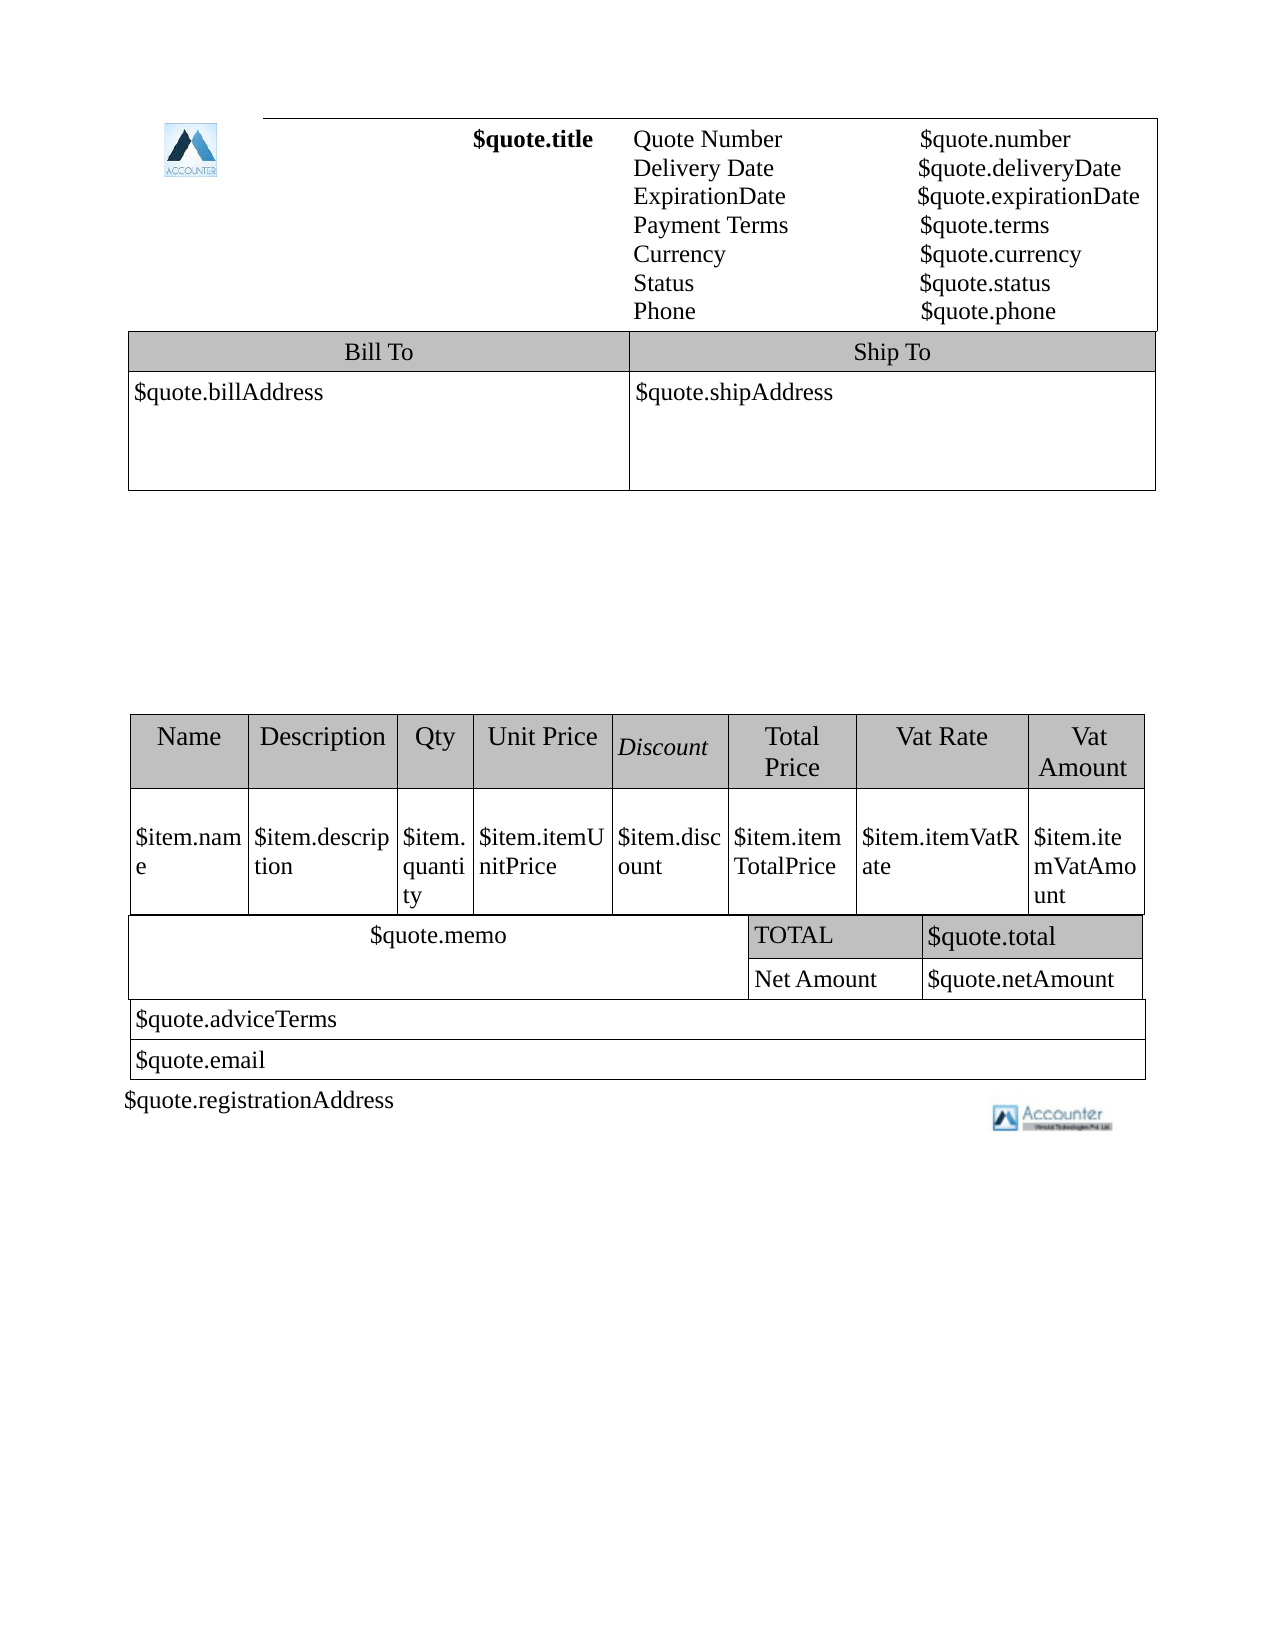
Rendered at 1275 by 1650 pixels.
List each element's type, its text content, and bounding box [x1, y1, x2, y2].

table_header [903, 1079, 1157, 1143]
table_cell $quote.netAmount [923, 959, 1142, 998]
table_header $quote.title [263, 119, 627, 331]
table_header $quote.registrationAddress [118, 1079, 902, 1178]
picture [164, 123, 217, 177]
table_header Vat Rate [857, 715, 1028, 788]
table_header Unit Price [474, 715, 612, 788]
table_cell $item.itemVatRate [857, 789, 1028, 914]
table_header Bill To [129, 332, 629, 371]
table_cell $quote.email [131, 1040, 1145, 1079]
table_cell $item.description [249, 789, 397, 914]
table_cell $quote.billAddress [129, 372, 629, 490]
table_cell $item.discount [613, 789, 728, 914]
table_header $quote.memo [129, 916, 748, 998]
table_header Name [131, 715, 248, 788]
table_header Total Price [729, 715, 856, 788]
picture [987, 1095, 1119, 1144]
table_header Quote Number $quote.number Delivery Date $quote.deliveryDate ExpirationDate $quote.expirationDate Payment Terms $quote.terms Currency $quote.currency Status $quote.status Phone $quote.phone [628, 119, 1157, 331]
table_header [903, 1144, 1157, 1178]
table_header Description [249, 715, 397, 788]
table_header Discount [613, 715, 728, 788]
table_header [118, 118, 263, 331]
table_header $quote.total [923, 916, 1142, 958]
table_header TOTAL [749, 916, 922, 958]
table_header Qty [398, 715, 473, 788]
table_header $quote.adviceTerms [131, 1000, 1145, 1039]
table_cell $item.name [131, 789, 248, 914]
table_cell $item.quantity [398, 789, 473, 914]
table_cell $item.itemTotalPrice [729, 789, 856, 914]
table_cell $quote.shipAddress [630, 372, 1155, 490]
table_cell Net Amount [749, 959, 922, 998]
table_cell $item.itemVatAmount [1029, 789, 1144, 914]
table_header Ship To [630, 332, 1155, 371]
table_header Vat Amount [1029, 715, 1144, 788]
table_cell $item.itemUnitPrice [474, 789, 612, 914]
